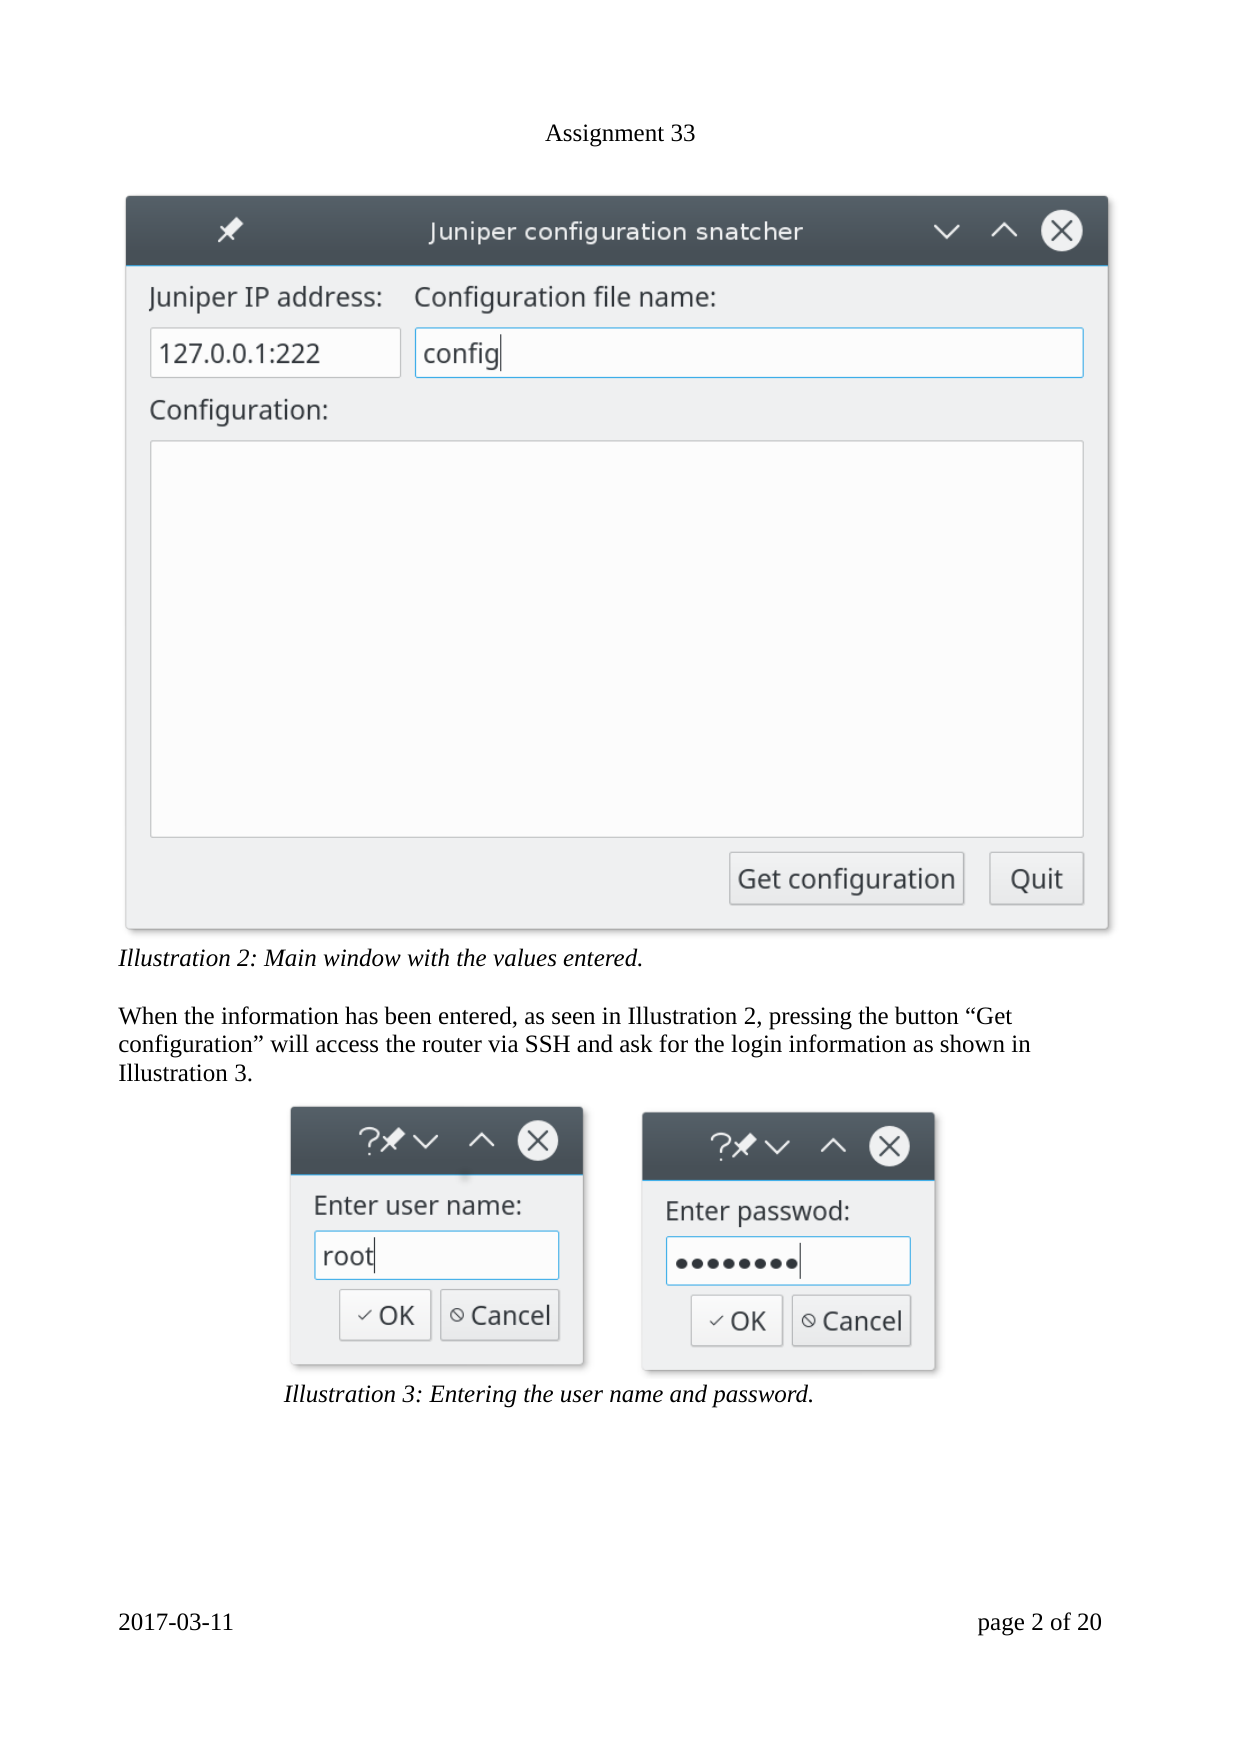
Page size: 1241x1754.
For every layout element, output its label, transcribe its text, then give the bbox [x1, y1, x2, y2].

picture [283, 1099, 957, 1379]
text Illustration 2: Main window with the values entered. [118, 944, 1122, 972]
picture [118, 188, 1123, 944]
text When the information has been entered, as seen in Illustration 2, pressing the button “Get configuration” will access the router via SSH and ask for the login information as shown in Illustration 3. [118, 1001, 1122, 1087]
text Illustration 3: Entering the user name and password. [283, 1379, 957, 1408]
